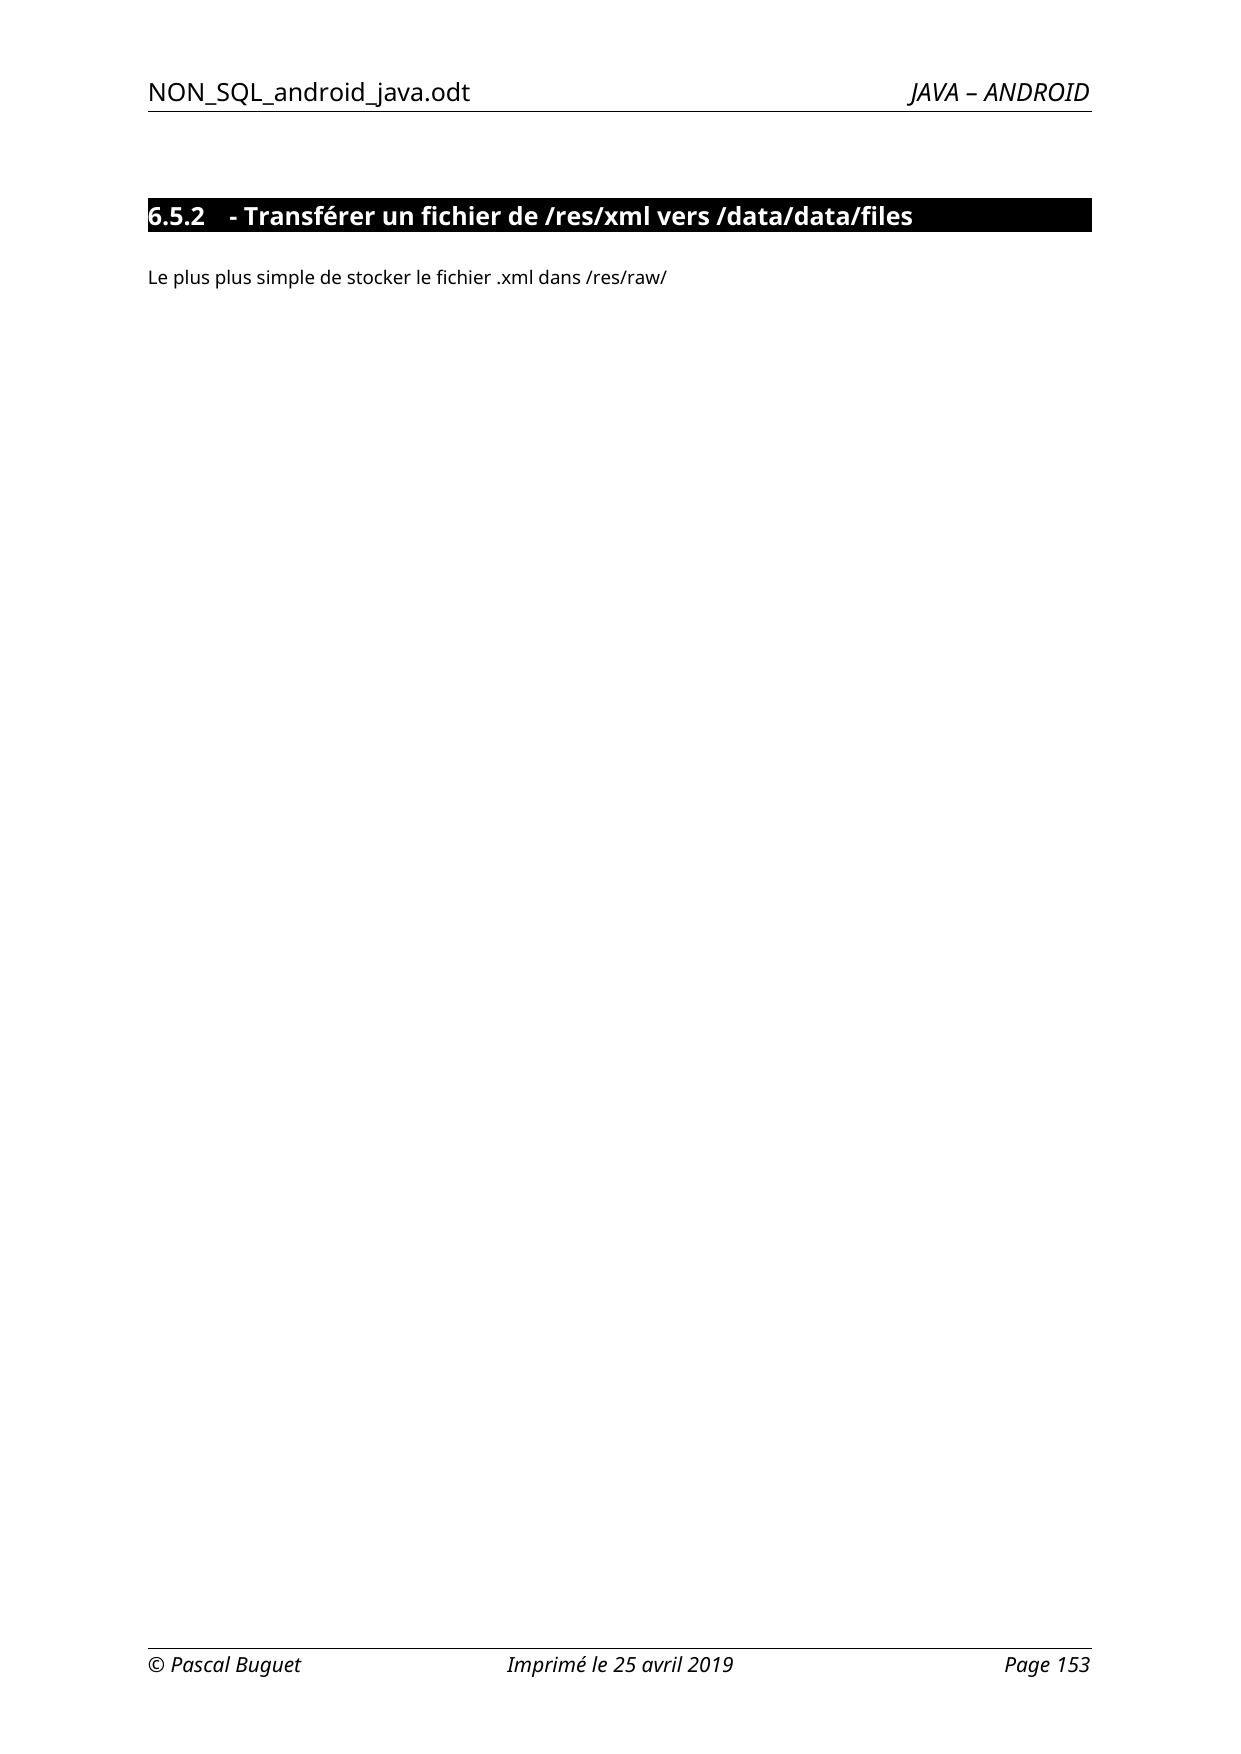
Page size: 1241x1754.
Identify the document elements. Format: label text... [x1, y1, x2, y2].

subtitle - Transférer un fichier de /res/xml vers /data/data/files [148, 198, 1092, 232]
text Le plus plus simple de stocker le fichier .xml dans /res/raw/ [148, 264, 1092, 289]
